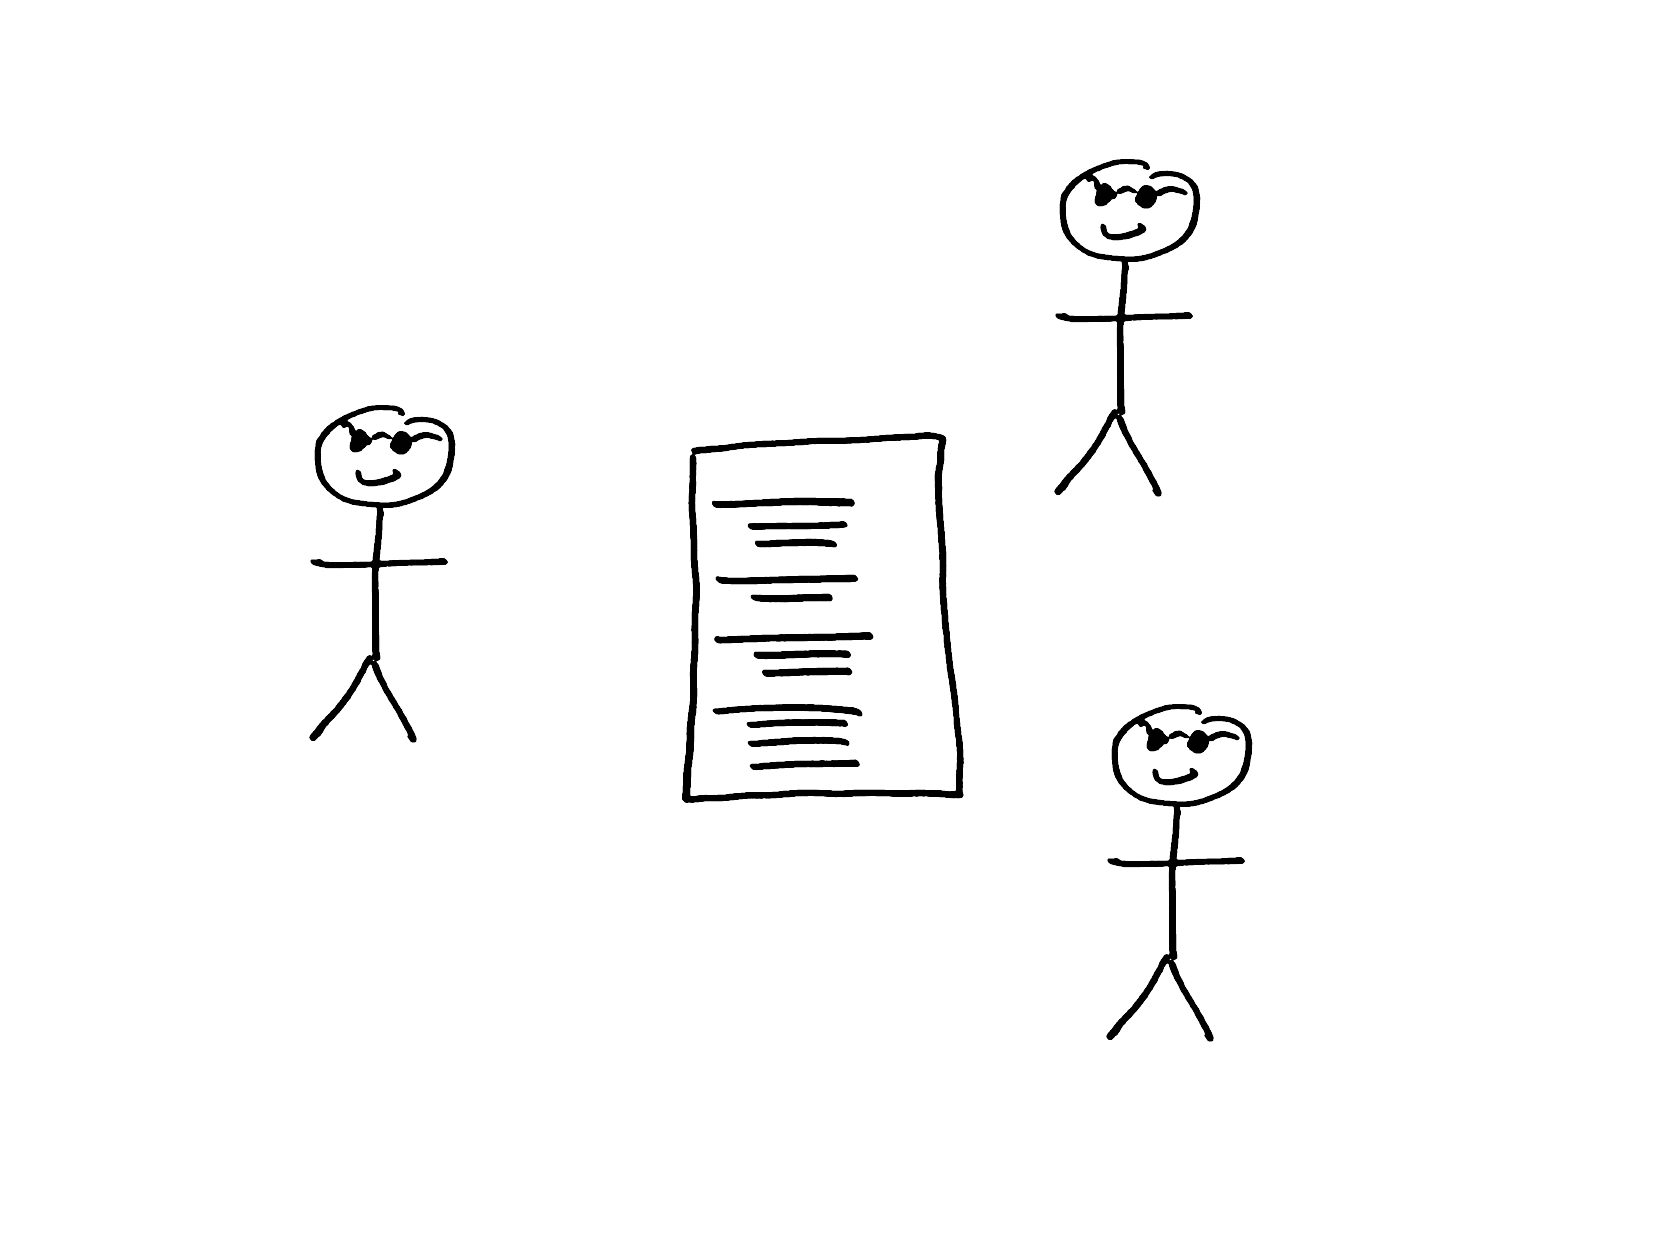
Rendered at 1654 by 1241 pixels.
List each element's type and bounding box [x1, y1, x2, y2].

picture [1092, 679, 1256, 1067]
picture [295, 380, 459, 768]
picture [584, 134, 1204, 887]
